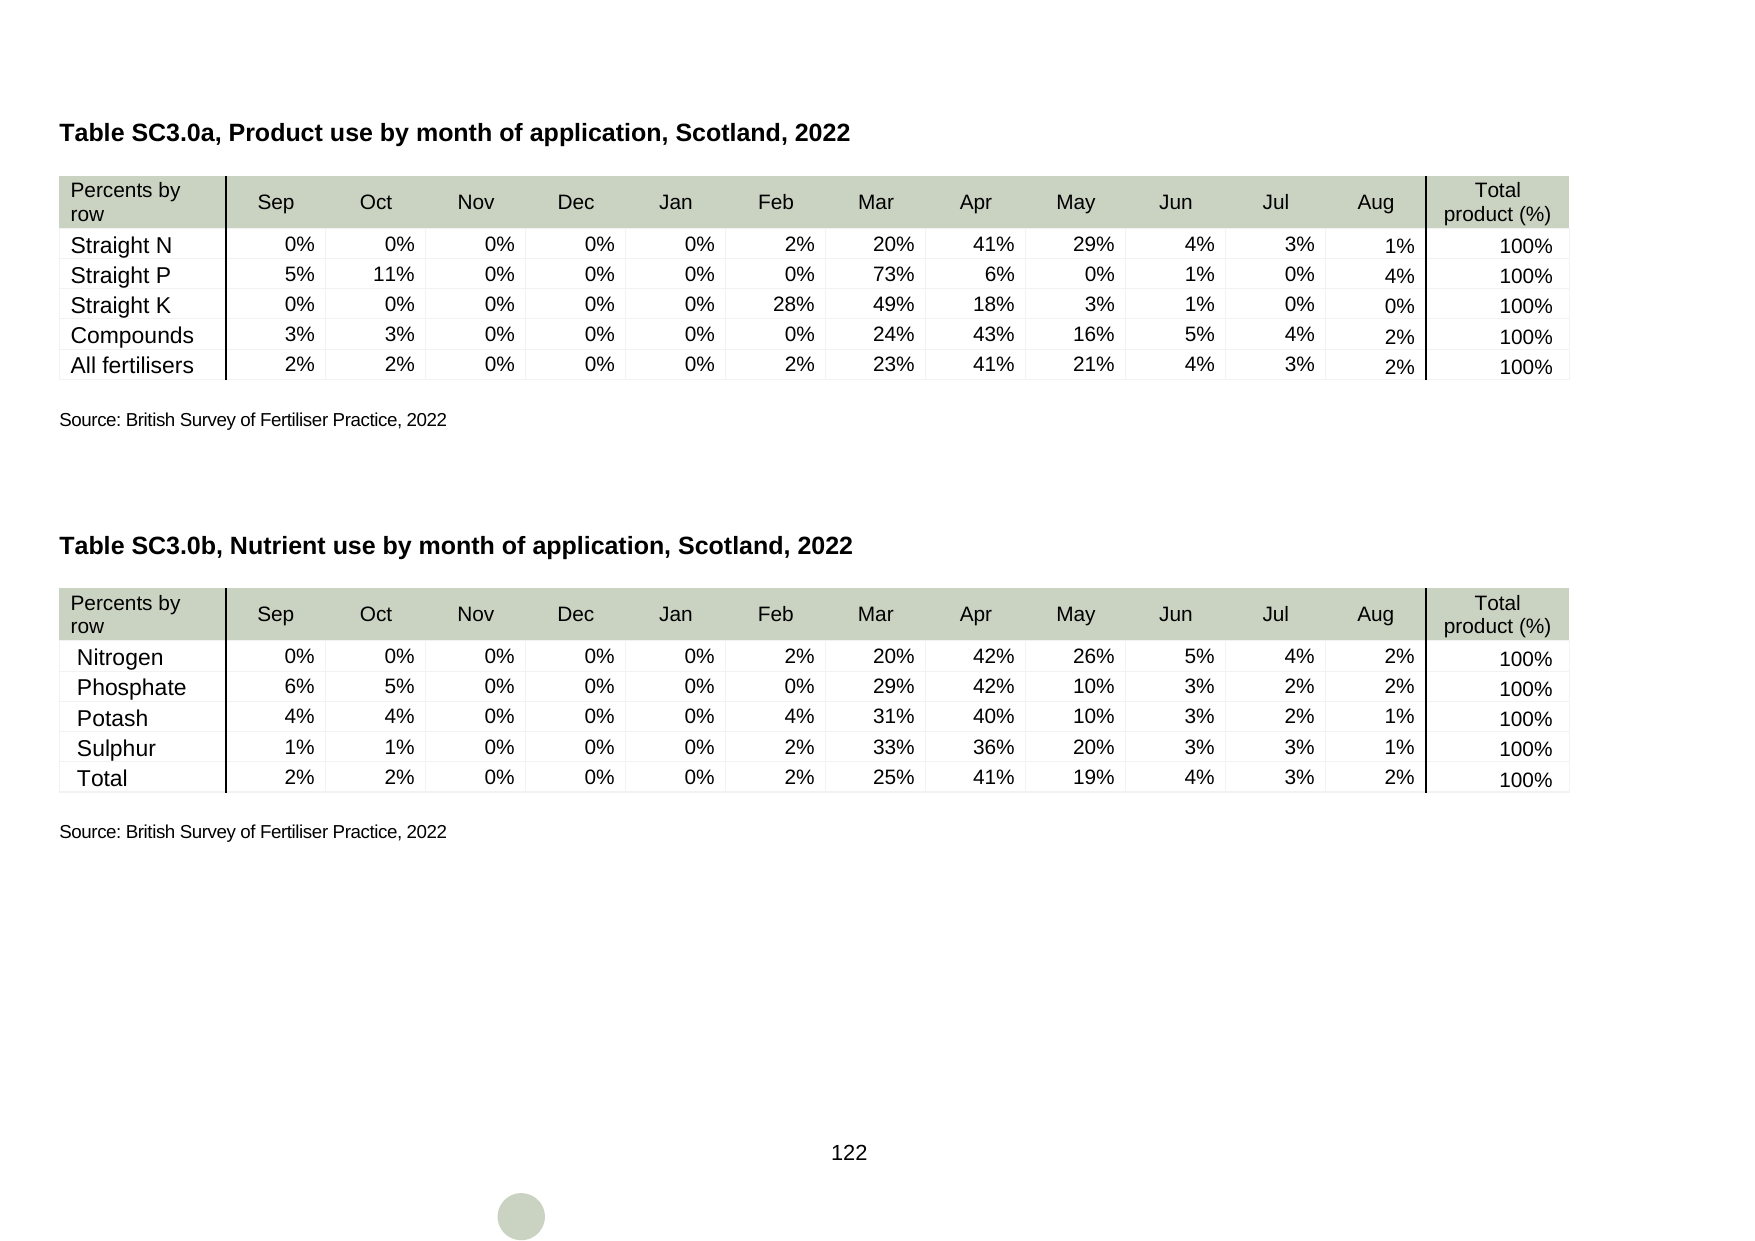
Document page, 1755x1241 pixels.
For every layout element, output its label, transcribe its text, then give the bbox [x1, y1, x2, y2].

text Source: British Survey of Fertiliser Practice, 2022 [59, 408, 1559, 430]
table_cell 1% [1326, 702, 1425, 731]
table_cell 100% [1427, 732, 1569, 761]
table_cell 10% [1026, 672, 1125, 701]
table_cell 1% [1326, 229, 1425, 258]
table_cell 4% [1126, 350, 1225, 379]
table_cell 0% [626, 641, 725, 671]
table_cell 0% [426, 672, 525, 701]
table_cell 2% [726, 350, 825, 379]
table_header Apr [926, 588, 1026, 640]
table_cell 5% [227, 259, 325, 288]
table_cell 2% [227, 762, 325, 791]
table_header May [1026, 176, 1126, 228]
table_header Jul [1226, 588, 1326, 640]
table_cell 1% [1126, 289, 1225, 318]
table_header Feb [726, 176, 826, 228]
table_header Sep [227, 588, 326, 640]
table_cell 0% [526, 319, 625, 348]
table_cell 100% [1427, 229, 1569, 258]
table_cell 0% [526, 672, 625, 701]
table_cell 2% [726, 229, 825, 258]
table_cell 0% [227, 229, 325, 258]
table_cell Straight K [60, 289, 225, 318]
table_cell 0% [426, 289, 525, 318]
table_cell 36% [926, 732, 1025, 761]
table_cell 0% [626, 350, 725, 379]
table_cell 1% [326, 732, 425, 761]
table_cell 49% [826, 289, 925, 318]
table_header Percents by row [59, 588, 225, 640]
table_cell 1% [1326, 732, 1425, 761]
table_cell 4% [1126, 762, 1225, 791]
table_header Apr [926, 176, 1026, 228]
table_cell 0% [326, 229, 425, 258]
table_cell 100% [1427, 319, 1569, 348]
table_cell 2% [227, 350, 325, 379]
table_cell 0% [426, 350, 525, 379]
table_cell 16% [1026, 319, 1125, 348]
table_cell 0% [426, 319, 525, 348]
table_cell 0% [626, 259, 725, 288]
table_cell 2% [1326, 641, 1425, 671]
table_cell 11% [326, 259, 425, 288]
table_cell 0% [526, 350, 625, 379]
table_cell Phosphate [60, 672, 225, 701]
table_cell 4% [1226, 319, 1325, 348]
table_cell 5% [1126, 319, 1225, 348]
table_header Dec [526, 588, 626, 640]
table_cell 0% [326, 641, 425, 671]
table_cell 1% [227, 732, 325, 761]
table_cell 28% [726, 289, 825, 318]
table_cell 0% [626, 319, 725, 348]
table_cell 0% [426, 732, 525, 761]
table_cell All fertilisers [60, 350, 225, 379]
table_header Sep [227, 176, 326, 228]
table_cell 23% [826, 350, 925, 379]
table_cell 4% [1326, 259, 1425, 288]
table_cell 5% [326, 672, 425, 701]
table_header May [1026, 588, 1126, 640]
table_cell 29% [1026, 229, 1125, 258]
table_cell 0% [726, 319, 825, 348]
table_header Nov [426, 588, 526, 640]
table_cell 3% [1226, 732, 1325, 761]
table_cell Straight N [60, 229, 225, 258]
table_cell 0% [626, 732, 725, 761]
table_header Mar [826, 588, 926, 640]
table_cell 100% [1427, 641, 1569, 671]
table_cell 2% [726, 641, 825, 671]
table_cell 3% [1226, 762, 1325, 791]
table_cell Straight P [60, 259, 225, 288]
table_cell 2% [1226, 672, 1325, 701]
text Source: British Survey of Fertiliser Practice, 2022 [59, 821, 1559, 843]
table_cell 0% [726, 259, 825, 288]
table_header Dec [526, 176, 626, 228]
table_cell 0% [526, 289, 625, 318]
table_header Jul [1226, 176, 1326, 228]
table_cell 3% [227, 319, 325, 348]
subtitle Table SC3.0a, Product use by month of application, Scotland, 2022 [59, 118, 1559, 147]
table_cell 0% [526, 732, 625, 761]
table_cell 100% [1427, 702, 1569, 731]
table_cell 100% [1427, 762, 1569, 791]
table_cell 3% [1226, 229, 1325, 258]
table_cell Nitrogen [60, 641, 225, 671]
table_cell 2% [1326, 319, 1425, 348]
table_cell 0% [626, 762, 725, 791]
table_cell 19% [1026, 762, 1125, 791]
table_cell 6% [227, 672, 325, 701]
table_cell 4% [1126, 229, 1225, 258]
table_cell 4% [726, 702, 825, 731]
table_cell Sulphur [60, 732, 225, 761]
table_cell 24% [826, 319, 925, 348]
table_cell 4% [1226, 641, 1325, 671]
table_cell 3% [1126, 672, 1225, 701]
table_cell 0% [526, 229, 625, 258]
table_cell 41% [926, 229, 1025, 258]
table_cell 31% [826, 702, 925, 731]
table_cell 0% [426, 702, 525, 731]
table_cell 2% [1226, 702, 1325, 731]
table_cell 0% [626, 672, 725, 701]
table_cell 100% [1427, 672, 1569, 701]
table_cell 1% [1126, 259, 1225, 288]
table_cell 3% [1126, 732, 1225, 761]
table_cell 100% [1427, 289, 1569, 318]
table_cell 2% [1326, 672, 1425, 701]
table_cell 40% [926, 702, 1025, 731]
table_header Total product (%) [1427, 176, 1569, 228]
table_header Oct [326, 588, 426, 640]
table_header Jun [1126, 176, 1226, 228]
table_header Aug [1326, 588, 1425, 640]
table_cell Compounds [60, 319, 225, 348]
table_cell 2% [726, 732, 825, 761]
table_cell 3% [1126, 702, 1225, 731]
table_cell 41% [926, 350, 1025, 379]
table_cell 0% [227, 289, 325, 318]
subtitle Table SC3.0b, Nutrient use by month of application, Scotland, 2022 [59, 531, 1559, 559]
table_header Feb [726, 588, 826, 640]
table_cell 33% [826, 732, 925, 761]
table_cell 42% [926, 641, 1025, 671]
table_cell 18% [926, 289, 1025, 318]
table_cell 0% [526, 762, 625, 791]
table_cell 2% [1326, 762, 1425, 791]
table_cell 4% [326, 702, 425, 731]
table_cell Total [60, 762, 225, 791]
table_cell 3% [1026, 289, 1125, 318]
table_cell 0% [626, 702, 725, 731]
table_header Jun [1126, 588, 1226, 640]
table_header Aug [1326, 176, 1425, 228]
table_cell 100% [1427, 350, 1569, 379]
table_cell 0% [426, 641, 525, 671]
table_cell 0% [526, 641, 625, 671]
table_cell 0% [426, 762, 525, 791]
table_cell Potash [60, 702, 225, 731]
table_cell 29% [826, 672, 925, 701]
table_cell 3% [326, 319, 425, 348]
table_header Jan [626, 588, 726, 640]
table_cell 6% [926, 259, 1025, 288]
table_cell 0% [1326, 289, 1425, 318]
table_cell 0% [526, 259, 625, 288]
table_header Nov [426, 176, 526, 228]
table_cell 0% [626, 229, 725, 258]
table_cell 0% [426, 259, 525, 288]
table_cell 10% [1026, 702, 1125, 731]
table_cell 3% [1226, 350, 1325, 379]
table_cell 25% [826, 762, 925, 791]
table_cell 26% [1026, 641, 1125, 671]
table_header Oct [326, 176, 426, 228]
table_header Mar [826, 176, 926, 228]
table_header Total product (%) [1427, 588, 1569, 640]
table_cell 0% [526, 702, 625, 731]
table_cell 2% [326, 350, 425, 379]
table_cell 0% [1026, 259, 1125, 288]
table_cell 0% [326, 289, 425, 318]
table_cell 43% [926, 319, 1025, 348]
table_cell 41% [926, 762, 1025, 791]
table_cell 20% [1026, 732, 1125, 761]
table_cell 0% [227, 641, 325, 671]
table_cell 0% [1226, 259, 1325, 288]
table_cell 20% [826, 641, 925, 671]
table_cell 0% [726, 672, 825, 701]
table_cell 2% [726, 762, 825, 791]
table_cell 42% [926, 672, 1025, 701]
table_header Percents by row [59, 176, 225, 228]
table_cell 5% [1126, 641, 1225, 671]
table_cell 0% [626, 289, 725, 318]
table_cell 2% [326, 762, 425, 791]
table_cell 4% [227, 702, 325, 731]
table_cell 0% [426, 229, 525, 258]
table_cell 73% [826, 259, 925, 288]
table_cell 100% [1427, 259, 1569, 288]
table_cell 21% [1026, 350, 1125, 379]
table_header Jan [626, 176, 726, 228]
table_cell 0% [1226, 289, 1325, 318]
table_cell 20% [826, 229, 925, 258]
table_cell 2% [1326, 350, 1425, 379]
